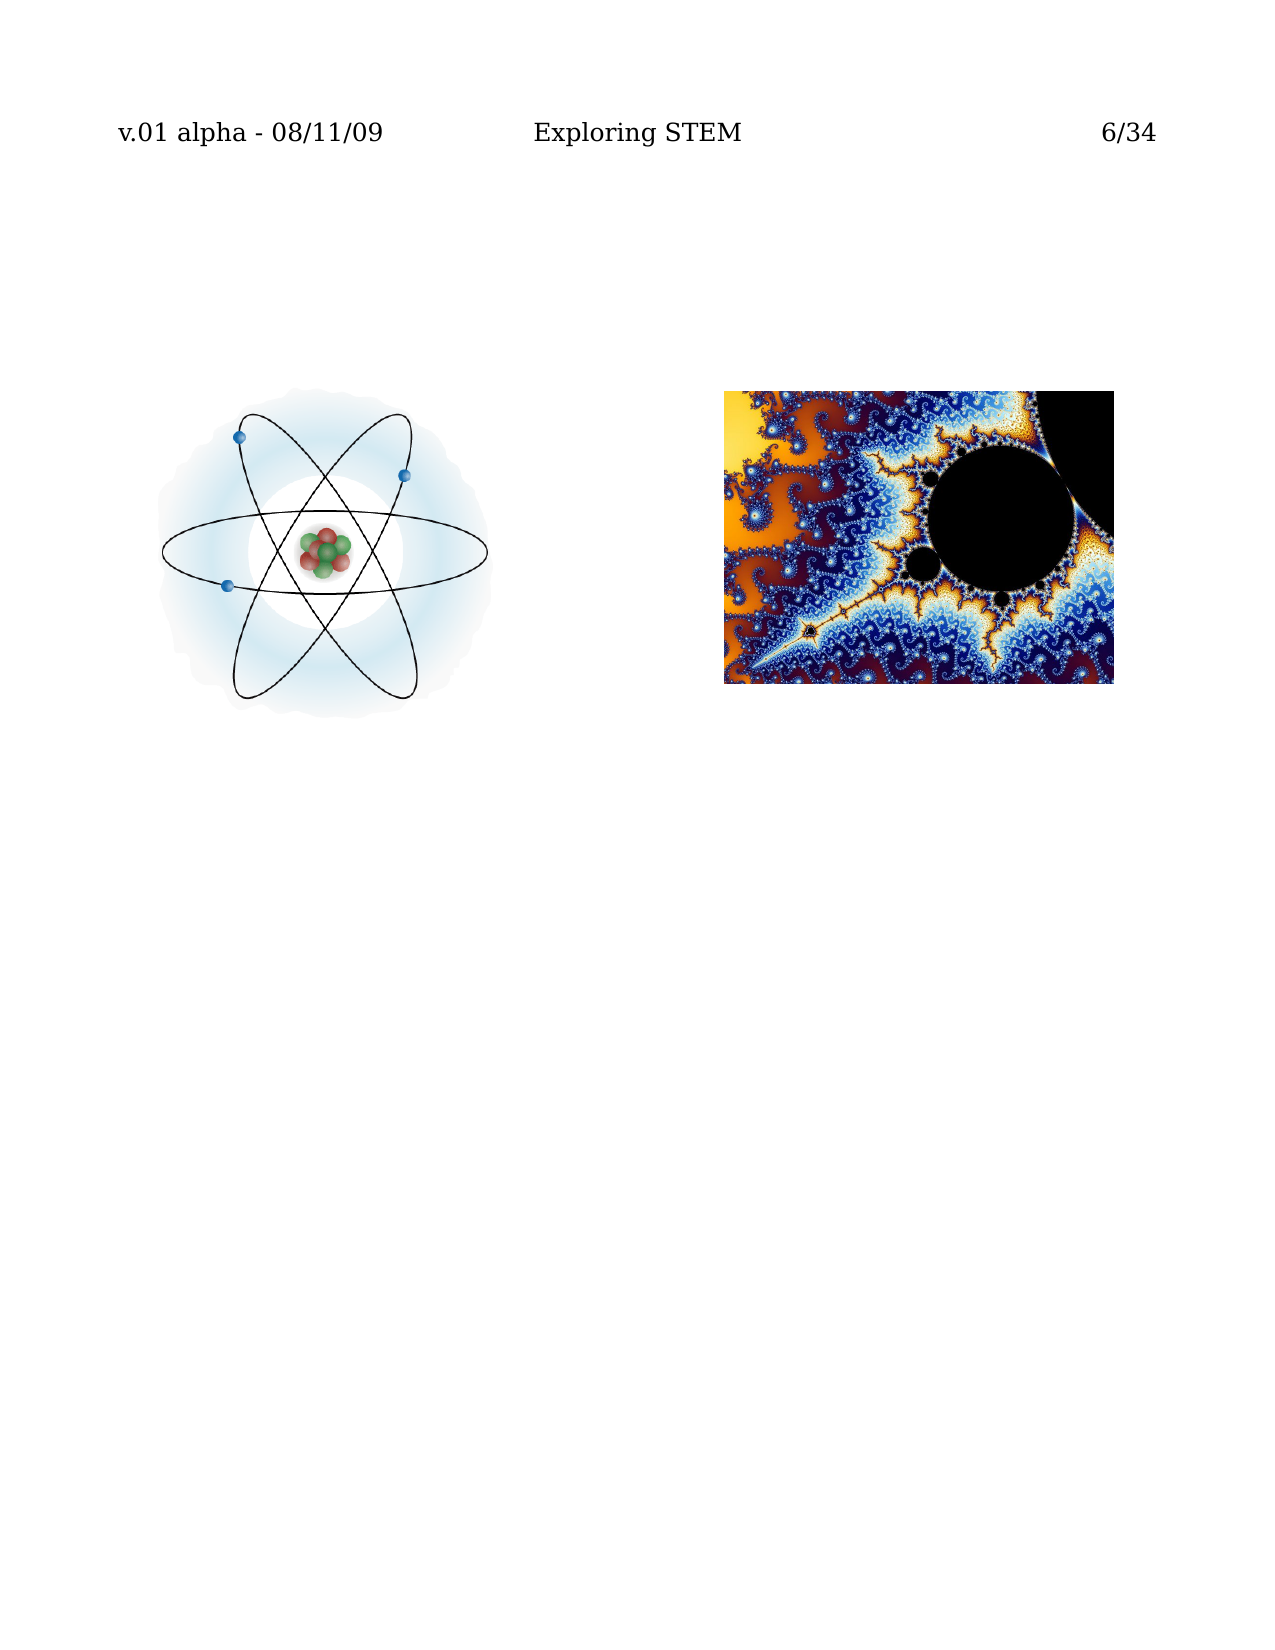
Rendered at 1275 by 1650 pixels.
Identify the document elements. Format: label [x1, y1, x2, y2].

picture [155, 383, 494, 721]
picture [724, 391, 1114, 684]
